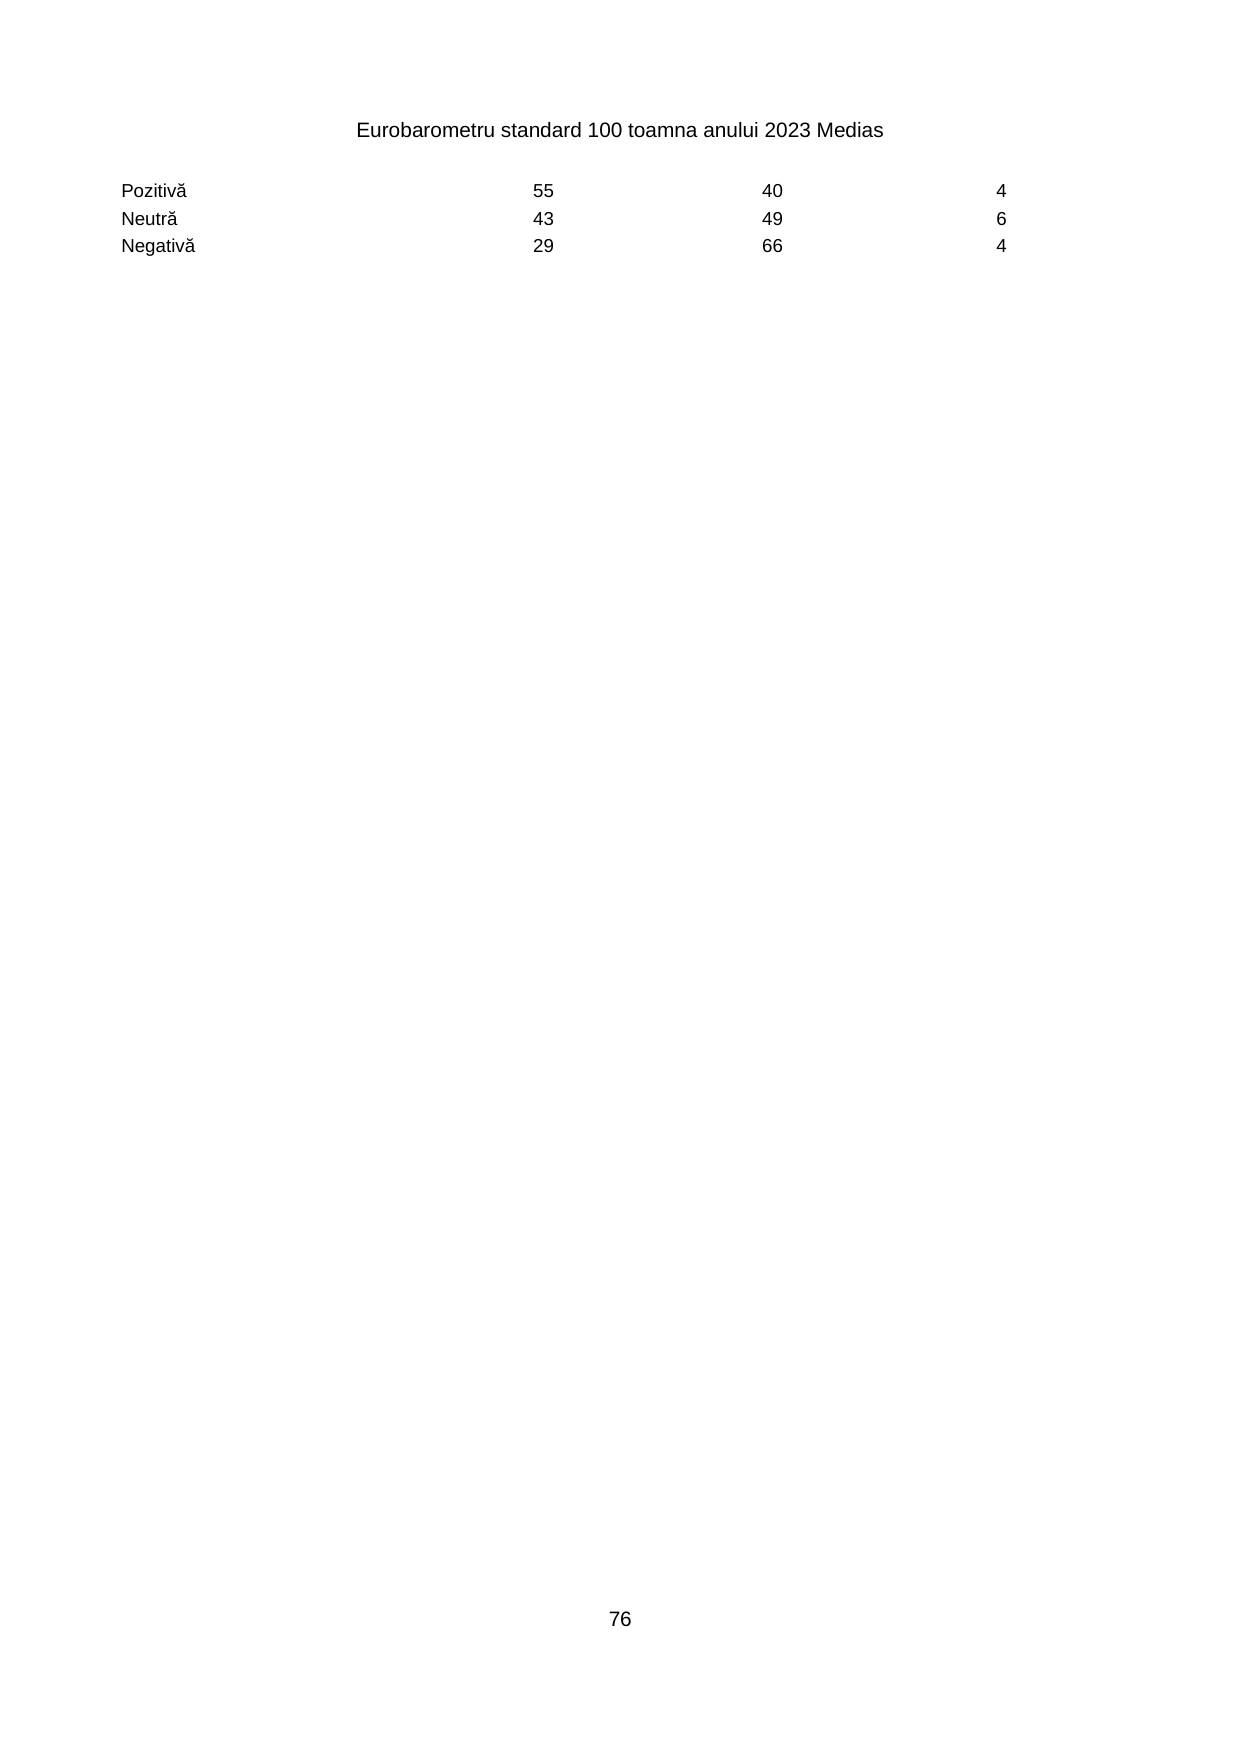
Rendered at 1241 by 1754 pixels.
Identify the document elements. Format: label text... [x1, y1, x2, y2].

table_cell 4 [887, 177, 1116, 204]
table_cell 29 [429, 232, 658, 259]
table_cell 40 [658, 177, 887, 204]
table_cell 4 [887, 232, 1116, 259]
table_cell 55 [429, 177, 658, 204]
table_cell Negativă [118, 232, 429, 259]
table_cell 6 [887, 205, 1116, 232]
table_cell 49 [658, 205, 887, 232]
table_cell Pozitivă [118, 177, 429, 204]
table_cell 43 [429, 205, 658, 232]
table_cell Neutră [118, 205, 429, 232]
table_cell 66 [658, 232, 887, 259]
